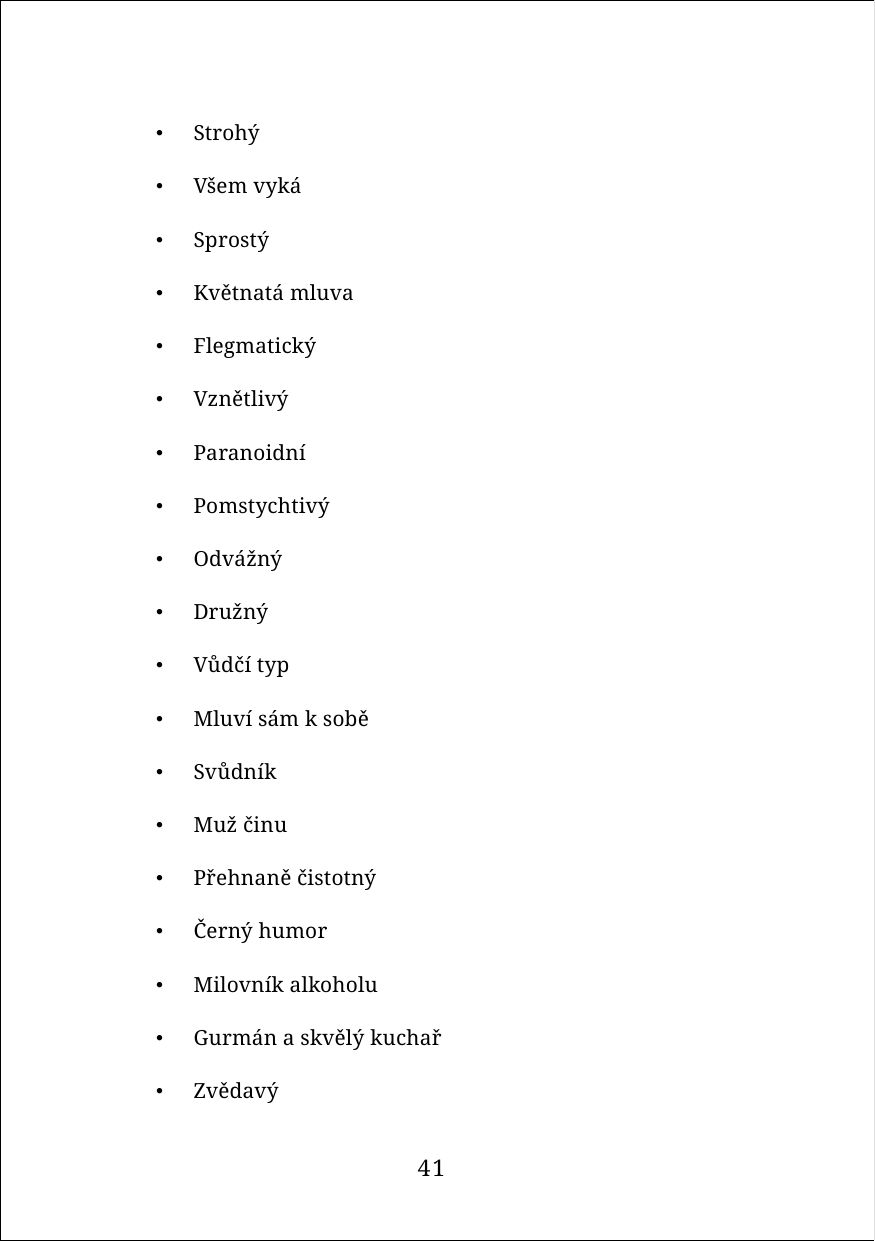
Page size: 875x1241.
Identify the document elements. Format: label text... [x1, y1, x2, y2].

list Mluví sám k sobě [156, 704, 756, 732]
list Družný [156, 597, 756, 626]
list Květnatá mluva [156, 278, 756, 306]
list Gurmán a skvělý kuchař [156, 1023, 756, 1052]
list Flegmatický [156, 331, 756, 359]
list Svůdník [156, 757, 756, 785]
list Sprostý [156, 225, 756, 253]
list Muž činu [156, 810, 756, 839]
list Černý humor [156, 917, 756, 945]
list Milovník alkoholu [156, 970, 756, 998]
list Zvědavý [156, 1076, 756, 1105]
list Paranoidní [156, 438, 756, 466]
list Strohý [156, 118, 756, 147]
list Odvážný [156, 544, 756, 572]
list Pomstychtivý [156, 491, 756, 519]
list Všem vyká [156, 171, 756, 200]
list Vznětlivý [156, 384, 756, 413]
list Vůdčí typ [156, 651, 756, 679]
list Přehnaně čistotný [156, 863, 756, 892]
